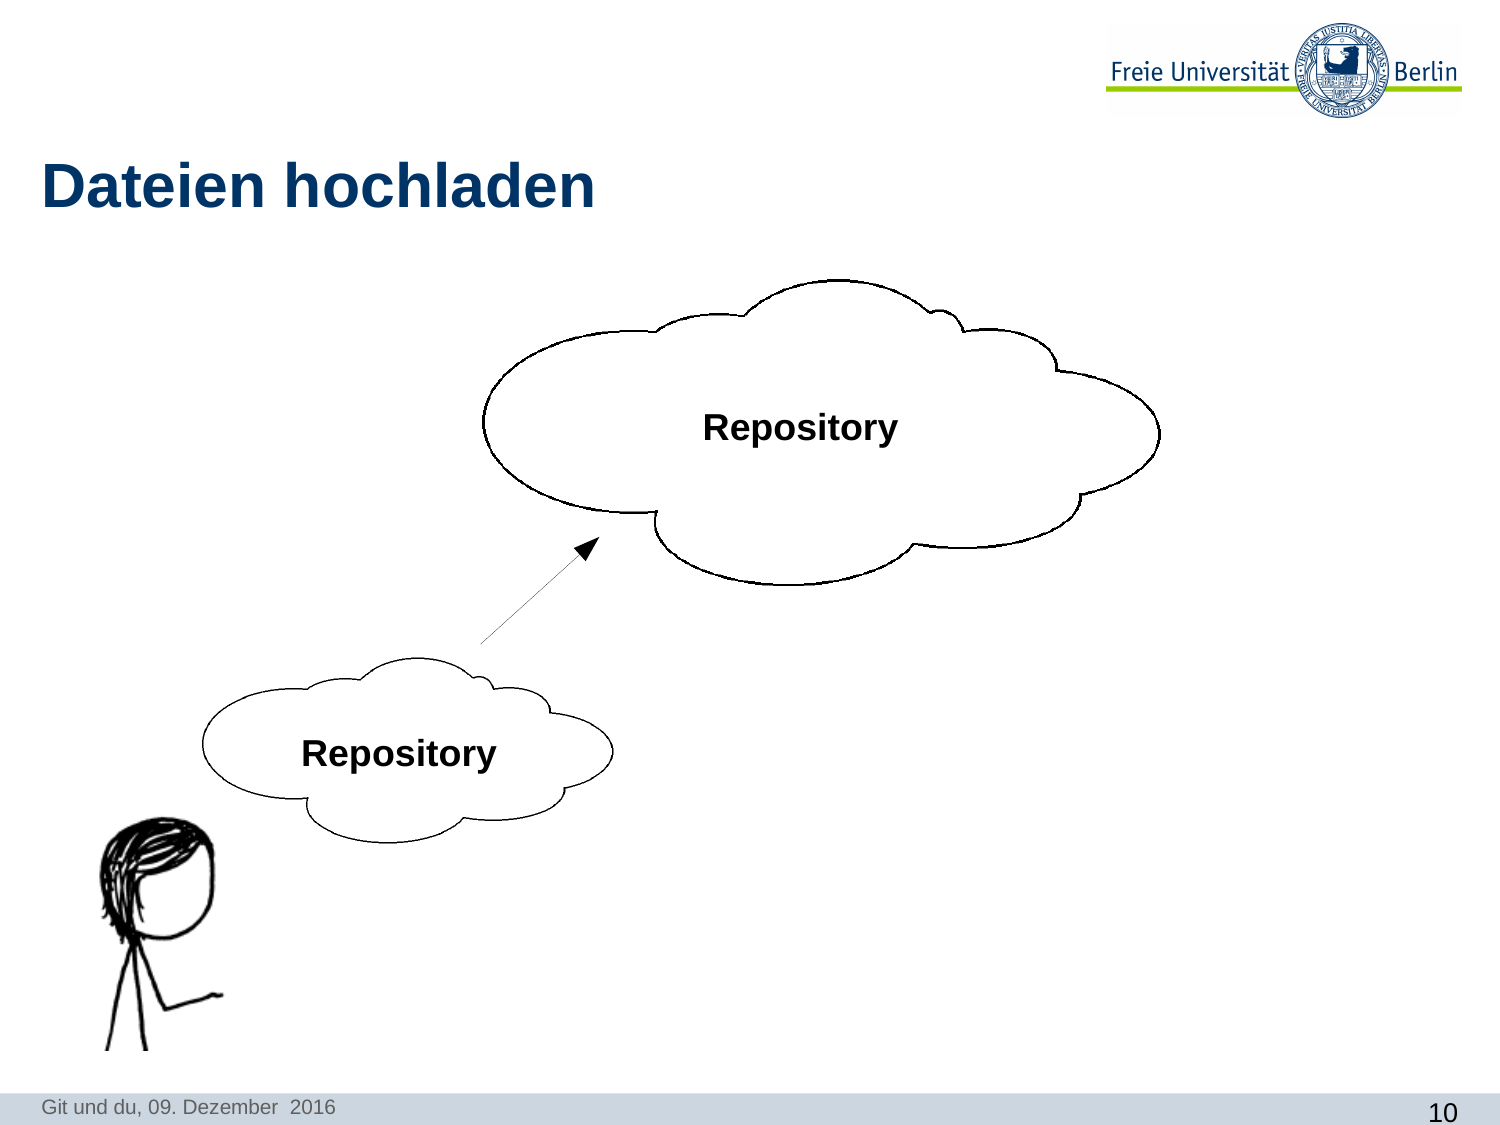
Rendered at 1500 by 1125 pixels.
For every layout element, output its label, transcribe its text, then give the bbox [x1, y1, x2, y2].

picture [456, 257, 1190, 612]
picture [1106, 23, 1462, 118]
list Repository [702, 405, 946, 462]
title Dateien hochladen [41, 150, 1460, 221]
picture [81, 644, 631, 1051]
list Repository [301, 731, 545, 788]
